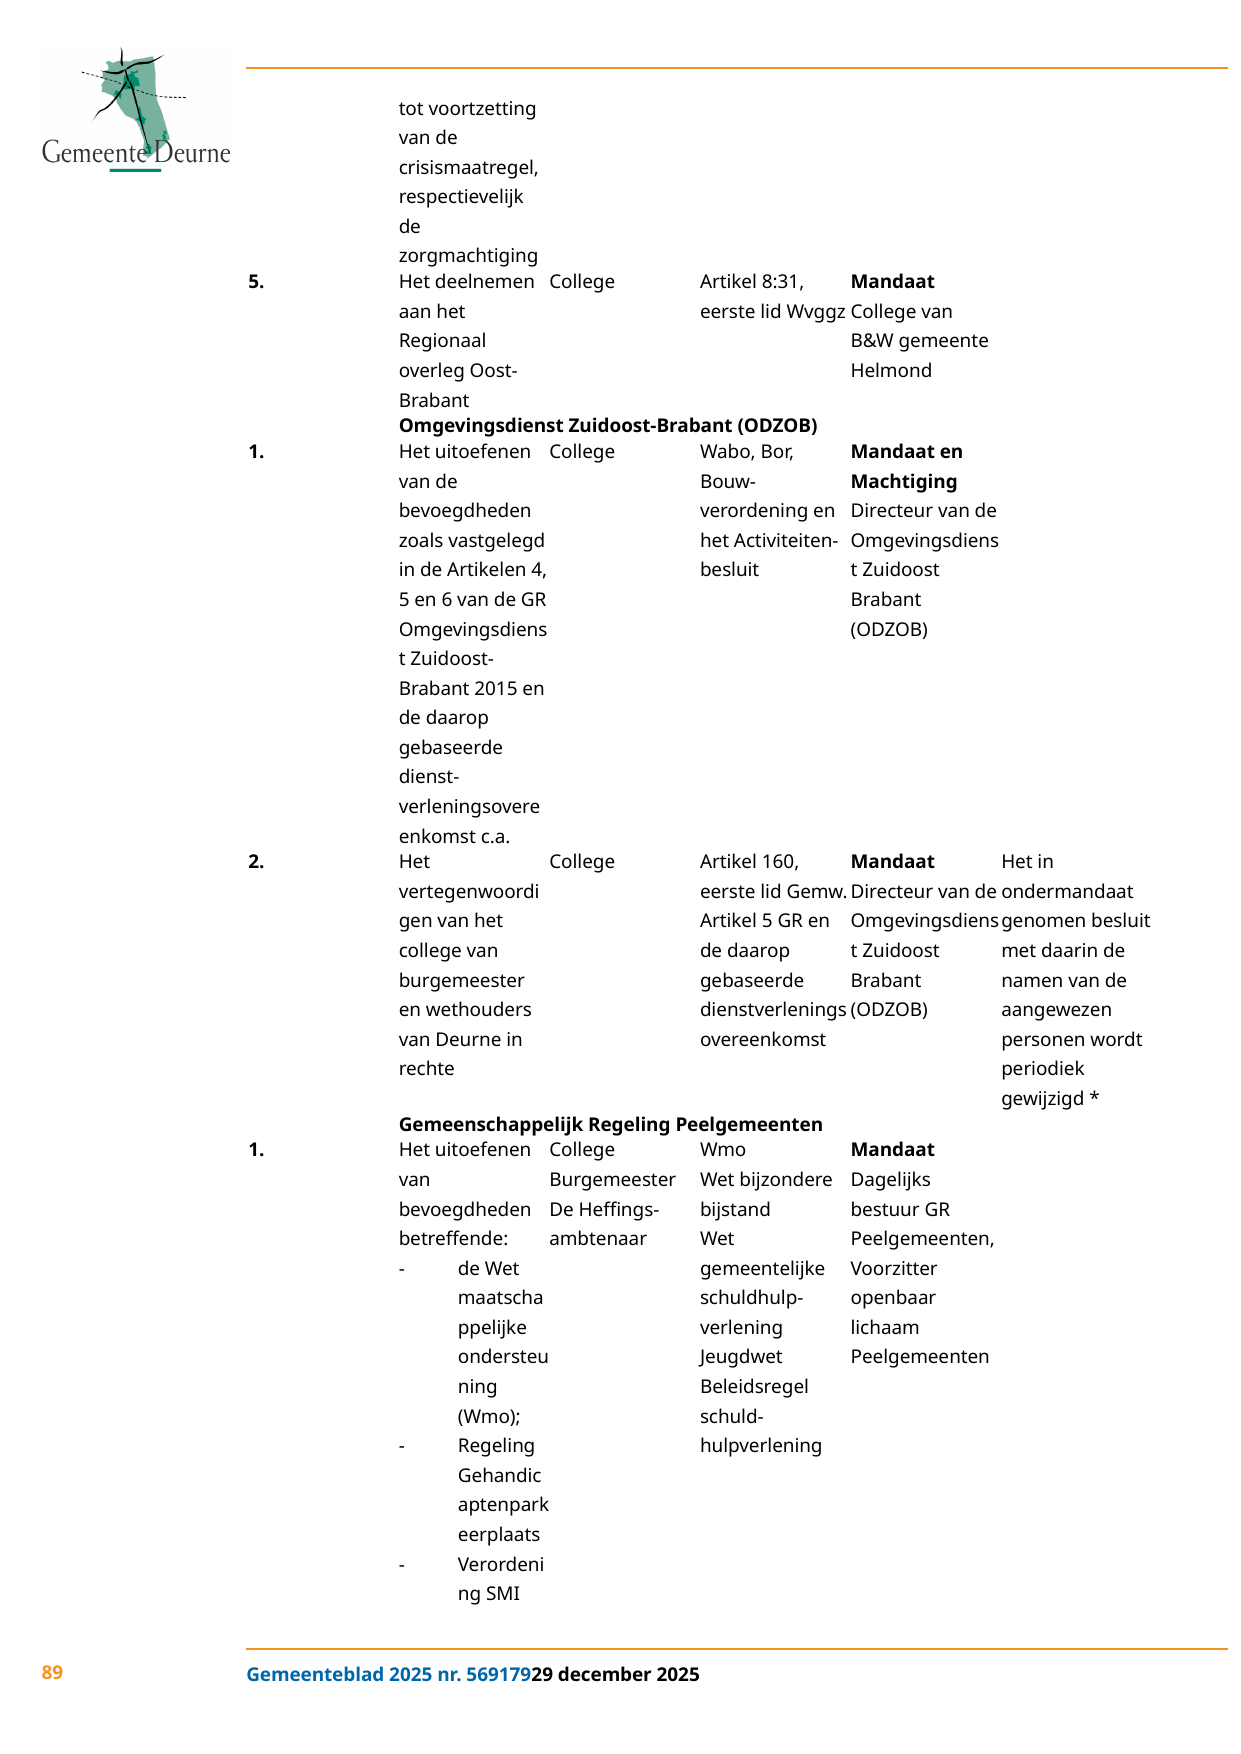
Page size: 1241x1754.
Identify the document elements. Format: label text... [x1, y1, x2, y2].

table_cell Het uitoefenen van de bevoegdheden zoals vastgelegd in de Artikelen 4, 5 en 6 van de GR Omgevingsdienst Zuidoost-Brabant 2015 en de daarop gebaseerde dienst-verleningsovereenkomst c.a. [399, 438, 549, 848]
table_cell College [549, 438, 700, 848]
table_cell College [549, 849, 700, 1111]
table_cell Wmo Wet bijzondere bijstand Wet gemeentelijke schuldhulp-verlening Jeugdwet Beleidsregel schuld-hulpverlening [700, 1137, 850, 1606]
table_cell [248, 95, 398, 268]
table_cell tot voortzetting van de crisismaatregel, respectievelijk de zorgmachtiging [399, 95, 549, 268]
table_cell Gemeenschappelijk Regeling Peelgemeenten [399, 1111, 1152, 1137]
table_cell [248, 1111, 398, 1137]
table_cell [1001, 269, 1152, 412]
table_cell Wabo, Bor, Bouw- verordening en het Activiteiten-besluit [700, 438, 850, 848]
table_cell [850, 95, 1001, 268]
table_cell 1. [248, 1137, 398, 1606]
table_cell Het deelnemen aan het Regionaal overleg Oost-Brabant [399, 269, 549, 412]
table_cell Mandaat Dagelijks bestuur GR Peelgemeenten, Voorzitter openbaar lichaam Peelgemeenten [850, 1137, 1001, 1606]
table_cell Het in ondermandaat genomen besluit met daarin de namen van de aangewezen personen wordt periodiek gewijzigd * [1001, 849, 1152, 1111]
table_cell [549, 95, 700, 268]
table_cell Mandaat College van B&W gemeente Helmond [850, 269, 1001, 412]
table_cell [1001, 95, 1152, 268]
table_cell 1. [248, 438, 398, 848]
table_cell 2. [248, 849, 398, 1111]
table_cell [700, 95, 850, 268]
picture [41, 47, 231, 172]
table_cell Artikel 8:31, eerste lid Wvggz [700, 269, 850, 412]
table_cell Mandaat Directeur van de Omgevingsdienst Zuidoost Brabant (ODZOB) [850, 849, 1001, 1111]
table_cell College Burgemeester De Heffings-ambtenaar [549, 1137, 700, 1606]
table_cell [1001, 438, 1152, 848]
table_cell Het uitoefenen van bevoegdheden betreffende: de Wet maatschappelijke ondersteuning (Wmo); Regeling Gehandicaptenparkeerplaats Verordening SMI [399, 1137, 549, 1606]
table_cell College [549, 269, 700, 412]
table_cell Het vertegenwoordigen van het college van burgemeester en wethouders van Deurne in rechte [399, 849, 549, 1111]
table_cell 5. [248, 269, 398, 412]
table_cell [1001, 1137, 1152, 1606]
table_cell Omgevingsdienst Zuidoost-Brabant (ODZOB) [399, 413, 1152, 438]
table_cell Artikel 160, eerste lid Gemw. Artikel 5 GR en de daarop gebaseerde dienstverleningsovereenkomst [700, 849, 850, 1111]
table_cell Mandaat en Machtiging Directeur van de Omgevingsdienst Zuidoost Brabant (ODZOB) [850, 438, 1001, 848]
table_cell [248, 413, 398, 438]
